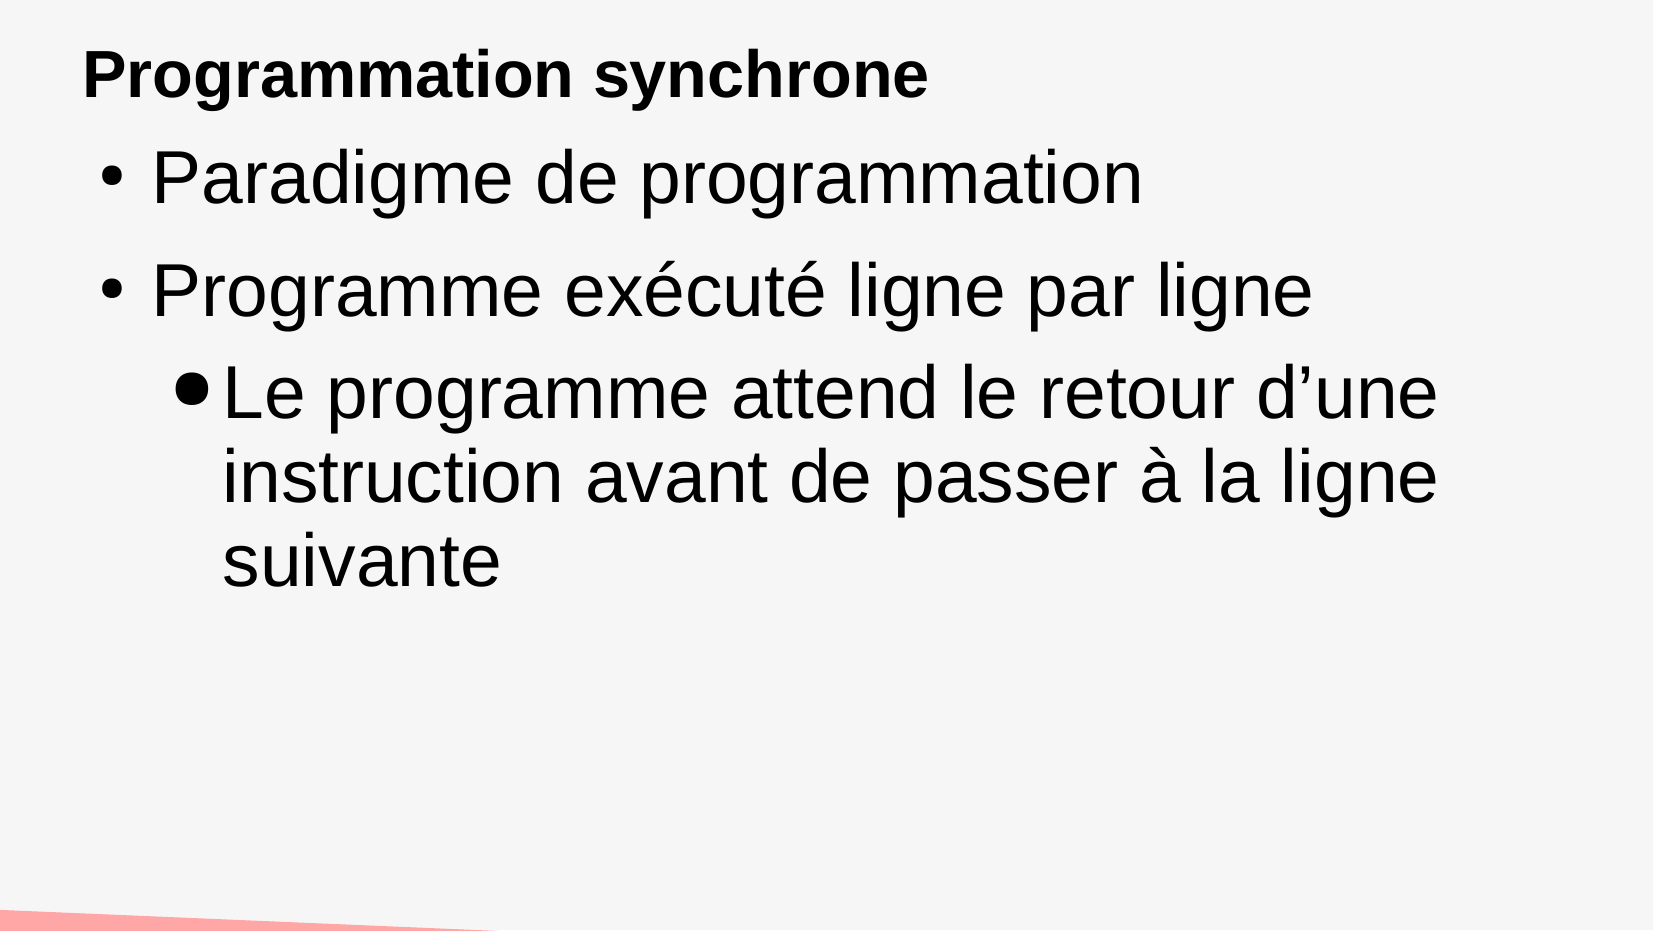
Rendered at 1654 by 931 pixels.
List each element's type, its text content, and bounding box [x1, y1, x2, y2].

text_box [0, 909, 500, 931]
list Paradigme de programmation Programme exécuté ligne par ligne Le programme attend le retour d’une instruction avant de passer à la ligne suivante [80, 135, 1620, 709]
title Programmation synchrone [82, 37, 1571, 114]
